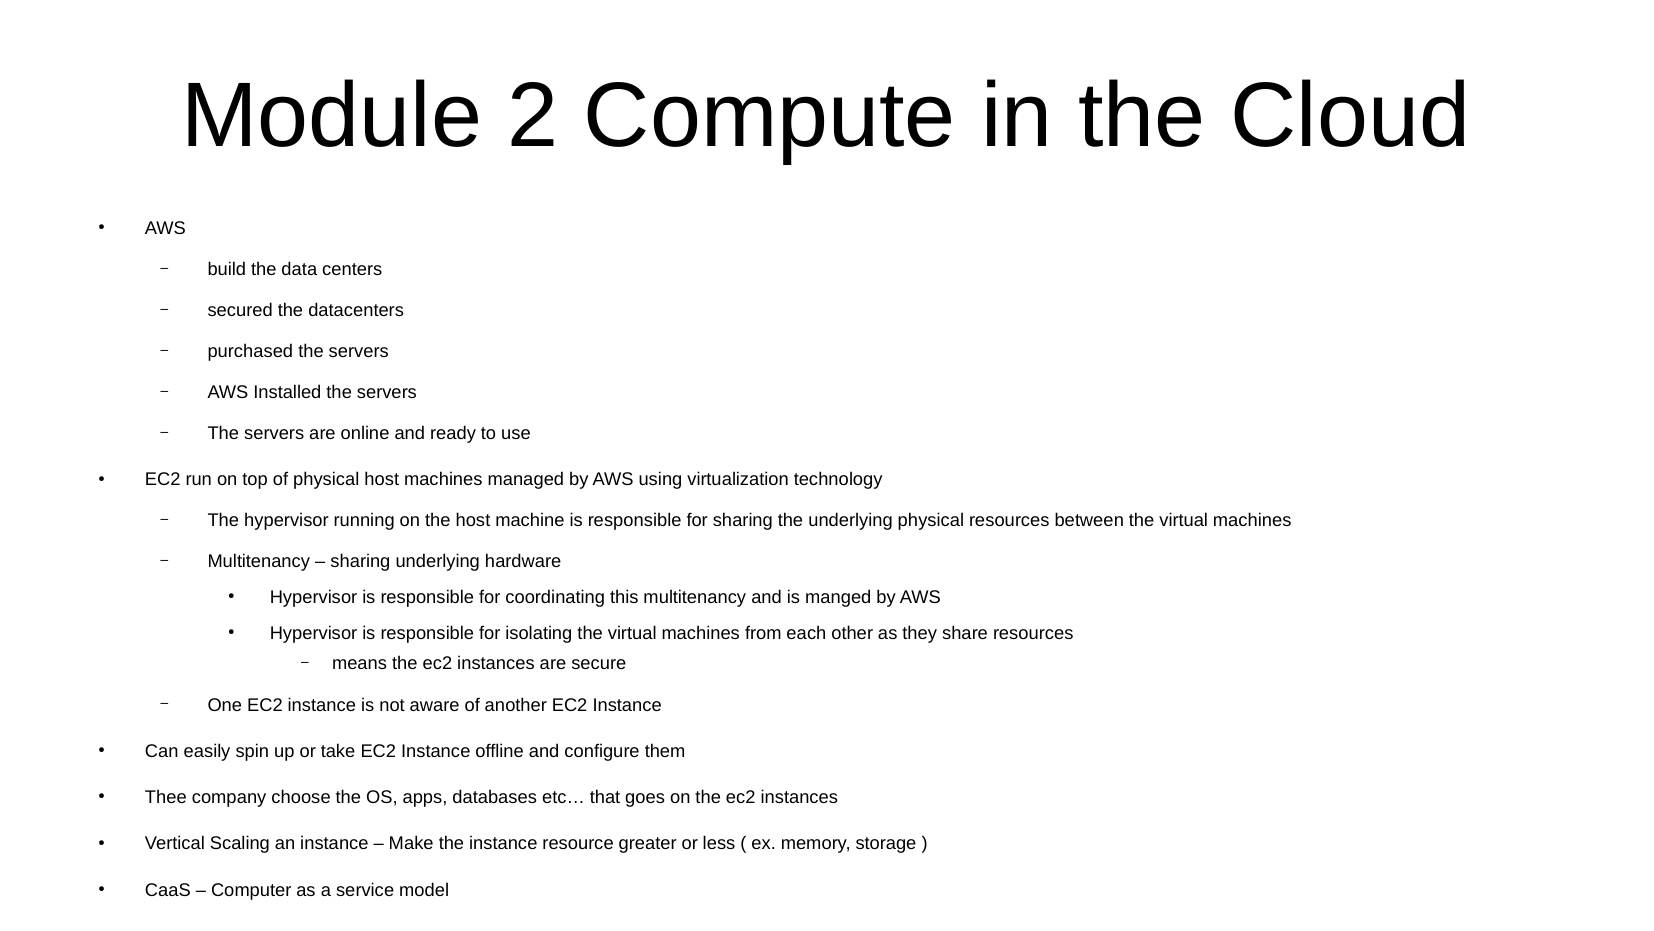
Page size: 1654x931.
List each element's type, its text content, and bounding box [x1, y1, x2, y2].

title Module 2 Compute in the Cloud [82, 37, 1571, 193]
list AWS build the data centers secured the datacenters purchased the servers AWS Installed the servers The servers are online and ready to use EC2 run on top of physical host machines managed by AWS using virtualization technology The hypervisor running on the host machine is responsible for sharing the underlying physical resources between the virtual machines Multitenancy – sharing underlying hardware Hypervisor is responsible for coordinating this multitenancy and is manged by AWS Hypervisor is responsible for isolating the virtual machines from each other as they share resources means the ec2 instances are secure One EC2 instance is not aware of another EC2 Instance Can easily spin up or take EC2 Instance offline and configure them Thee company choose the OS, apps, databases etc… that goes on the ec2 instances Vertical Scaling an instance – Make the instance resource greater or less ( ex. memory, storage ) CaaS – Computer as a service model [82, 217, 1621, 901]
